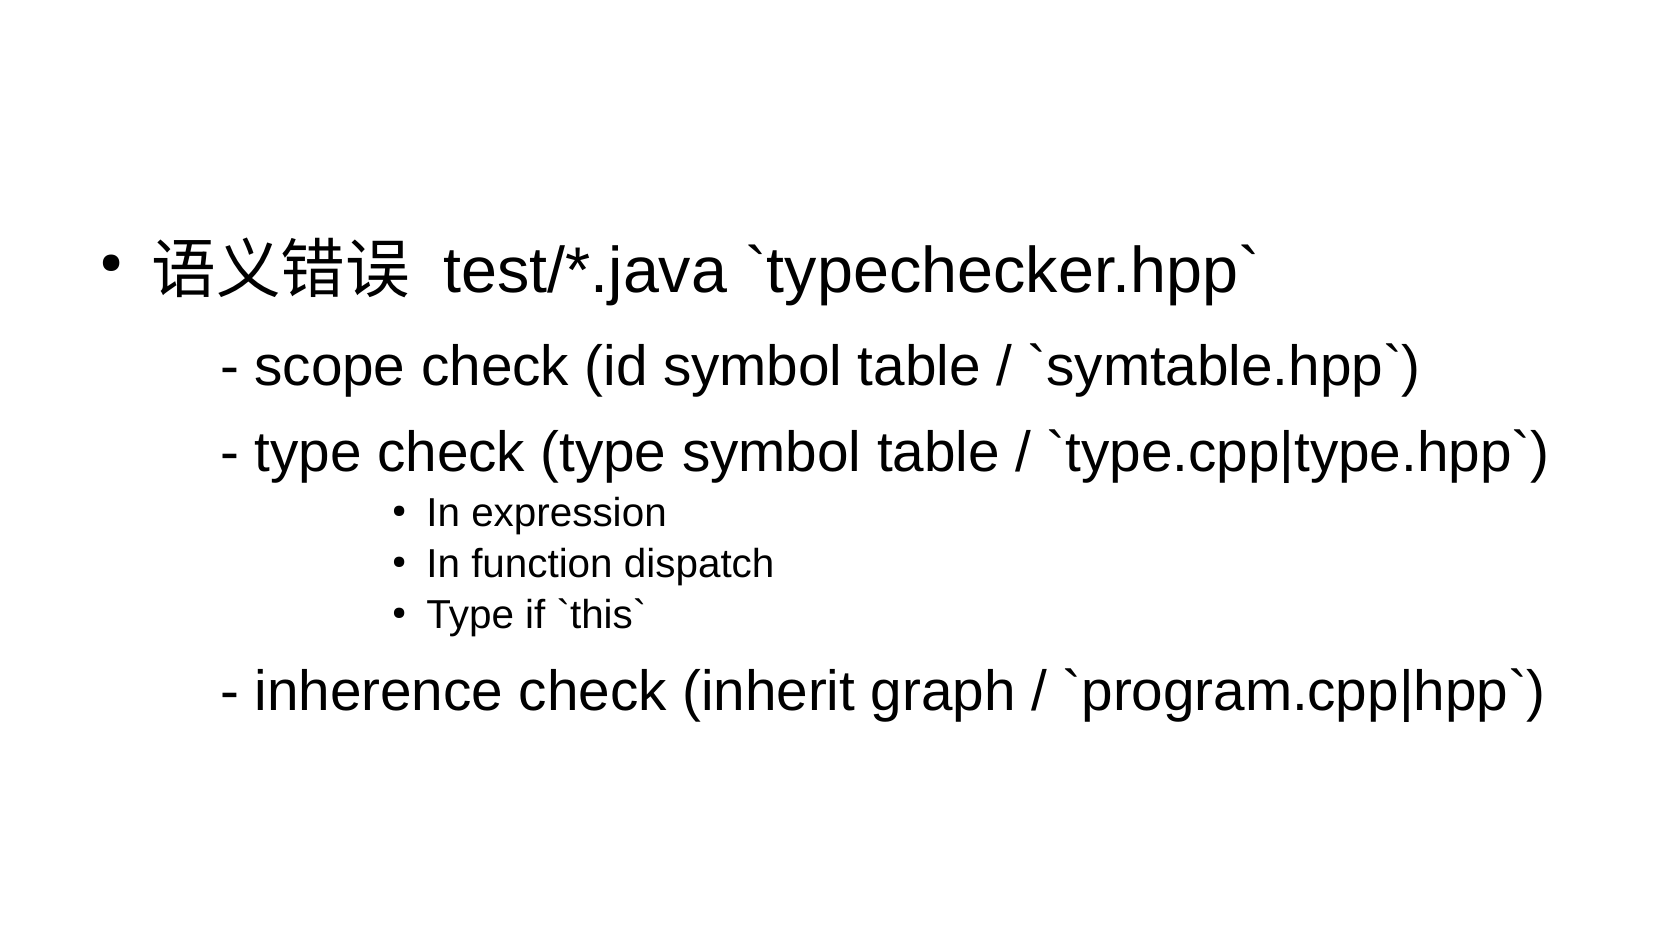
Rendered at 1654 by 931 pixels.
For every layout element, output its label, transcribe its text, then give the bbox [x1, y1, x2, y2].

list 语义错误 test/*.java `typechecker.hpp` - scope check (id symbol table / `symtable.hpp`) - type check (type symbol table / `type.cpp|type.hpp`) In expression In function dispatch Type if `this` - inherence check (inherit graph / `program.cpp|hpp`) [82, 217, 1571, 758]
